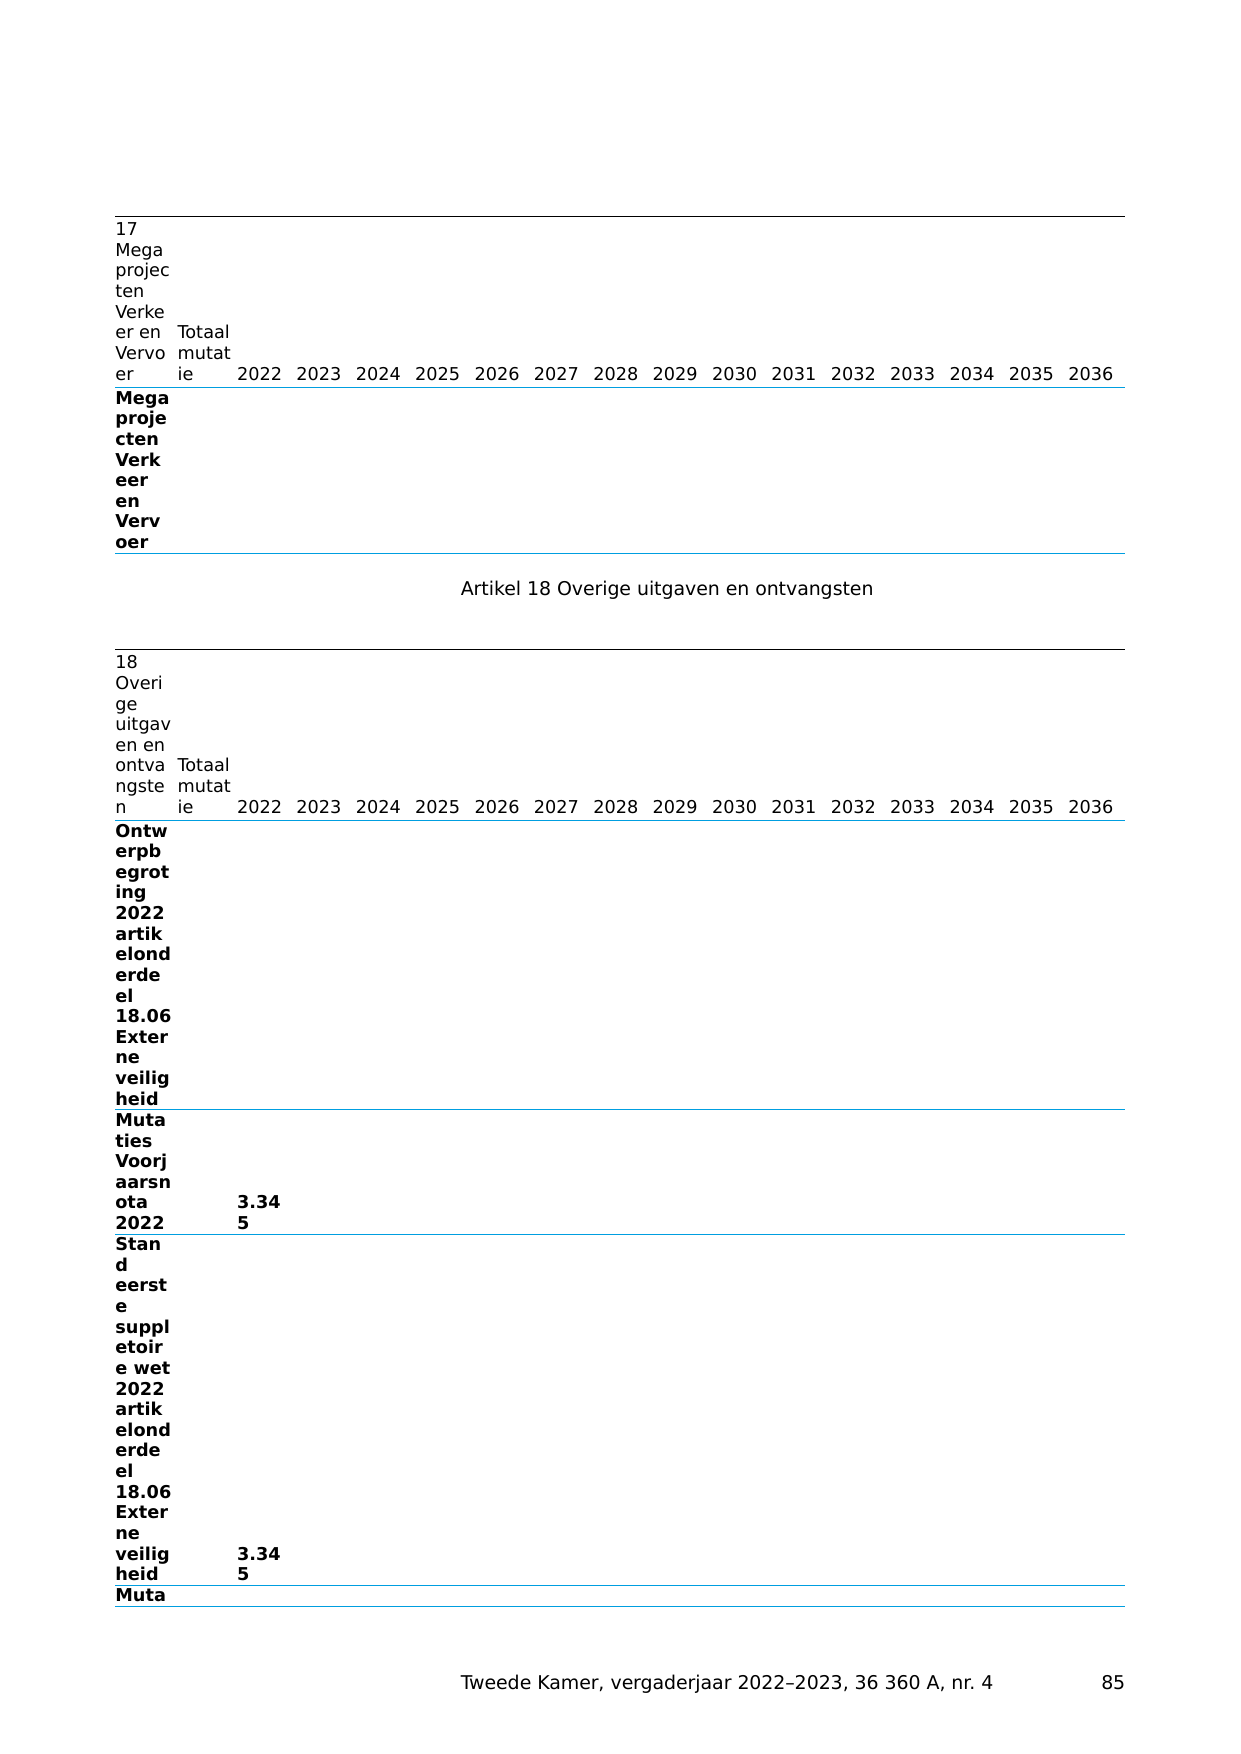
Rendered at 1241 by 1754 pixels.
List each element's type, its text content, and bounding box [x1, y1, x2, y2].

table_cell 2035 [1006, 650, 1065, 820]
table_cell [471, 1110, 531, 1234]
table_cell 2029 [650, 650, 709, 820]
table_cell 2031 [768, 217, 828, 387]
table_cell [650, 1110, 709, 1234]
table_cell [768, 1235, 828, 1585]
table_cell [175, 1586, 234, 1606]
table_cell 2027 [531, 217, 590, 387]
table_cell [234, 821, 293, 1109]
table_cell [1065, 1235, 1125, 1585]
table_cell [412, 388, 471, 553]
table_cell 2023 [293, 650, 353, 820]
table_cell [946, 1586, 1006, 1606]
table_cell [828, 1110, 887, 1234]
table_cell [1006, 388, 1065, 553]
table_cell 2022 [234, 650, 293, 820]
table_cell [768, 821, 828, 1109]
table_cell Totaal mutatie [175, 650, 234, 820]
table_cell [531, 1586, 590, 1606]
table_cell [175, 388, 234, 553]
table_cell [1006, 1586, 1065, 1606]
table_cell [709, 1235, 768, 1585]
table_cell [887, 1586, 946, 1606]
table_cell [1006, 821, 1065, 1109]
table_cell 2036 [1065, 650, 1125, 820]
table_cell [353, 388, 412, 553]
table_cell [768, 1110, 828, 1234]
table_cell 2034 [946, 217, 1006, 387]
table_cell 2032 [828, 217, 887, 387]
table_cell [234, 388, 293, 553]
table_cell 2025 [412, 650, 471, 820]
table_cell 3.345 [234, 1110, 293, 1234]
table_cell 18 Overige uitgaven en ontvangsten [115, 650, 174, 820]
table_cell [709, 388, 768, 553]
table_cell Muta [115, 1586, 174, 1606]
table_cell [887, 821, 946, 1109]
table_cell [1065, 1110, 1125, 1234]
table_cell 2035 [1006, 217, 1065, 387]
table_cell [353, 1235, 412, 1585]
table_cell [946, 1235, 1006, 1585]
table_cell 2026 [471, 217, 531, 387]
table_cell [353, 821, 412, 1109]
table_cell [293, 1235, 353, 1585]
table_cell [412, 821, 471, 1109]
table_cell [946, 821, 1006, 1109]
title Artikel 18 Overige uitgaven en ontvangsten [461, 578, 1125, 600]
table_cell [1065, 1586, 1125, 1606]
table_cell 2024 [353, 217, 412, 387]
table_cell [175, 821, 234, 1109]
table_cell [946, 1110, 1006, 1234]
table_cell 17 Megaprojecten Verkeer en Vervoer [115, 217, 174, 387]
table_cell [590, 1586, 649, 1606]
table_cell [590, 388, 649, 553]
table_cell 2034 [946, 650, 1006, 820]
table_cell Ontwerpbegroting 2022 artikelonderdeel 18.06 Externe veiligheid [115, 821, 174, 1109]
table_cell [887, 388, 946, 553]
table_cell [650, 1586, 709, 1606]
table_cell 2029 [650, 217, 709, 387]
table_cell [175, 1235, 234, 1585]
table_cell [946, 388, 1006, 553]
table_cell [650, 1235, 709, 1585]
table_cell [412, 1110, 471, 1234]
table_cell [709, 821, 768, 1109]
table_cell 2030 [709, 217, 768, 387]
table_cell [1065, 821, 1125, 1109]
table_cell [590, 1110, 649, 1234]
table_cell Mutaties Voorjaarsnota 2022 [115, 1110, 174, 1234]
table_cell [471, 388, 531, 553]
table_cell [412, 1235, 471, 1585]
table_cell Megaprojecten Verkeer en Vervoer [115, 388, 174, 553]
table_cell [887, 1235, 946, 1585]
table_cell [590, 821, 649, 1109]
table_cell [531, 821, 590, 1109]
table_cell [412, 1586, 471, 1606]
table_cell [293, 388, 353, 553]
table_cell 2028 [590, 217, 649, 387]
table_cell [650, 388, 709, 553]
table_cell [471, 1586, 531, 1606]
table_cell [531, 388, 590, 553]
table_cell [768, 1586, 828, 1606]
table_header Tabel 7 Artikel 18 (bedragen x € 1 miljoen) [115, 624, 1125, 649]
table_cell 2022 [234, 217, 293, 387]
table_cell [531, 1110, 590, 1234]
table_cell [234, 1586, 293, 1606]
table_cell 2031 [768, 650, 828, 820]
table_cell [293, 1586, 353, 1606]
table_cell 2036 [1065, 217, 1125, 387]
table_cell [293, 1110, 353, 1234]
table_cell Totaal mutatie [175, 217, 234, 387]
table_cell [590, 1235, 649, 1585]
table_cell [293, 821, 353, 1109]
table_cell [1065, 388, 1125, 553]
table_cell 2025 [412, 217, 471, 387]
table_cell [353, 1586, 412, 1606]
table_cell [1006, 1235, 1065, 1585]
table_cell [353, 1110, 412, 1234]
table_cell 2033 [887, 650, 946, 820]
table_cell [709, 1110, 768, 1234]
table_cell [709, 1586, 768, 1606]
table_cell 3.345 [234, 1235, 293, 1585]
table_cell [531, 1235, 590, 1585]
table_cell 2033 [887, 217, 946, 387]
table_cell 2026 [471, 650, 531, 820]
table_cell [828, 821, 887, 1109]
table_cell [1006, 1110, 1065, 1234]
table_cell [828, 1586, 887, 1606]
table_cell 2023 [293, 217, 353, 387]
table_cell [887, 1110, 946, 1234]
table_cell [650, 821, 709, 1109]
table_cell [471, 1235, 531, 1585]
table_cell 2028 [590, 650, 649, 820]
table_cell [828, 1235, 887, 1585]
table_cell 2024 [353, 650, 412, 820]
table_cell [768, 388, 828, 553]
table_cell [471, 821, 531, 1109]
table_cell [828, 388, 887, 553]
table_cell Stand eerste suppletoire wet 2022 artikelonderdeel 18.06 Externe veiligheid [115, 1235, 174, 1585]
table_cell 2027 [531, 650, 590, 820]
table_cell 2032 [828, 650, 887, 820]
table_cell 2030 [709, 650, 768, 820]
table_header Tabel 6 Artikel 17 (bedragen x € 1 miljoen) [115, 191, 1125, 216]
table_cell [175, 1110, 234, 1234]
